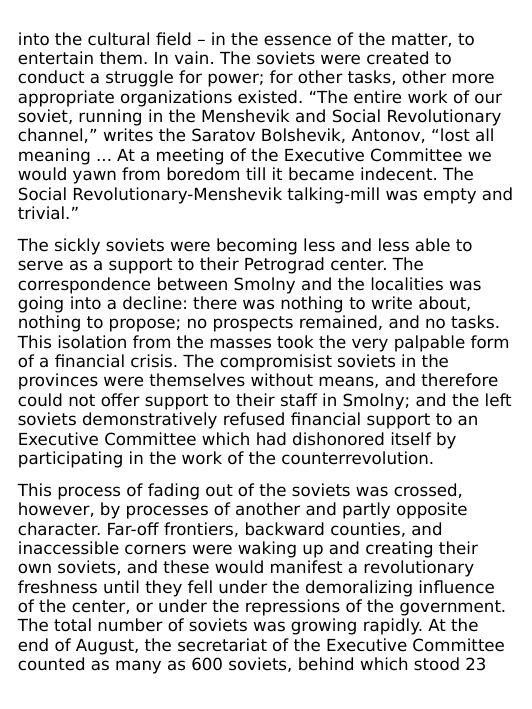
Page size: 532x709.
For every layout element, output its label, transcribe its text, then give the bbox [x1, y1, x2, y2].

text The sickly soviets were becoming less and less able to serve as a support to their Petrograd center. The correspondence between Smolny and the localities was going into a decline: there was nothing to write about, nothing to propose; no prospects remained, and no tasks. This isolation from the masses took the very palpable form of a financial crisis. The compromisist soviets in the provinces were themselves without means, and therefore could not offer support to their staff in Smolny; and the left soviets demonstratively refused financial support to an Executive Committee which had dishonored itself by participating in the work of the counterrevolution. [18, 236, 514, 468]
text This process of fading out of the soviets was crossed, however, by processes of another and partly opposite character. Far-off frontiers, backward counties, and inaccessible corners were waking up and creating their own soviets, and these would manifest a revolutionary freshness until they fell under the demoralizing influence of the center, or under the repressions of the government. The total number of soviets was growing rapidly. At the end of August, the secretariat of the Executive Committee counted as many as 600 soviets, behind which stood 23 [18, 481, 514, 674]
text into the cultural field – in the essence of the matter, to entertain them. In vain. The soviets were created to conduct a struggle for power; for other tasks, other more appropriate organizations existed. “The entire work of our soviet, running in the Menshevik and Social Revolutionary channel,” writes the Saratov Bolshevik, Antonov, “lost all meaning ... At a meeting of the Executive Committee we would yawn from boredom till it became indecent. The Social Revolutionary-Menshevik talking-mill was empty and trivial.” [18, 29, 514, 223]
